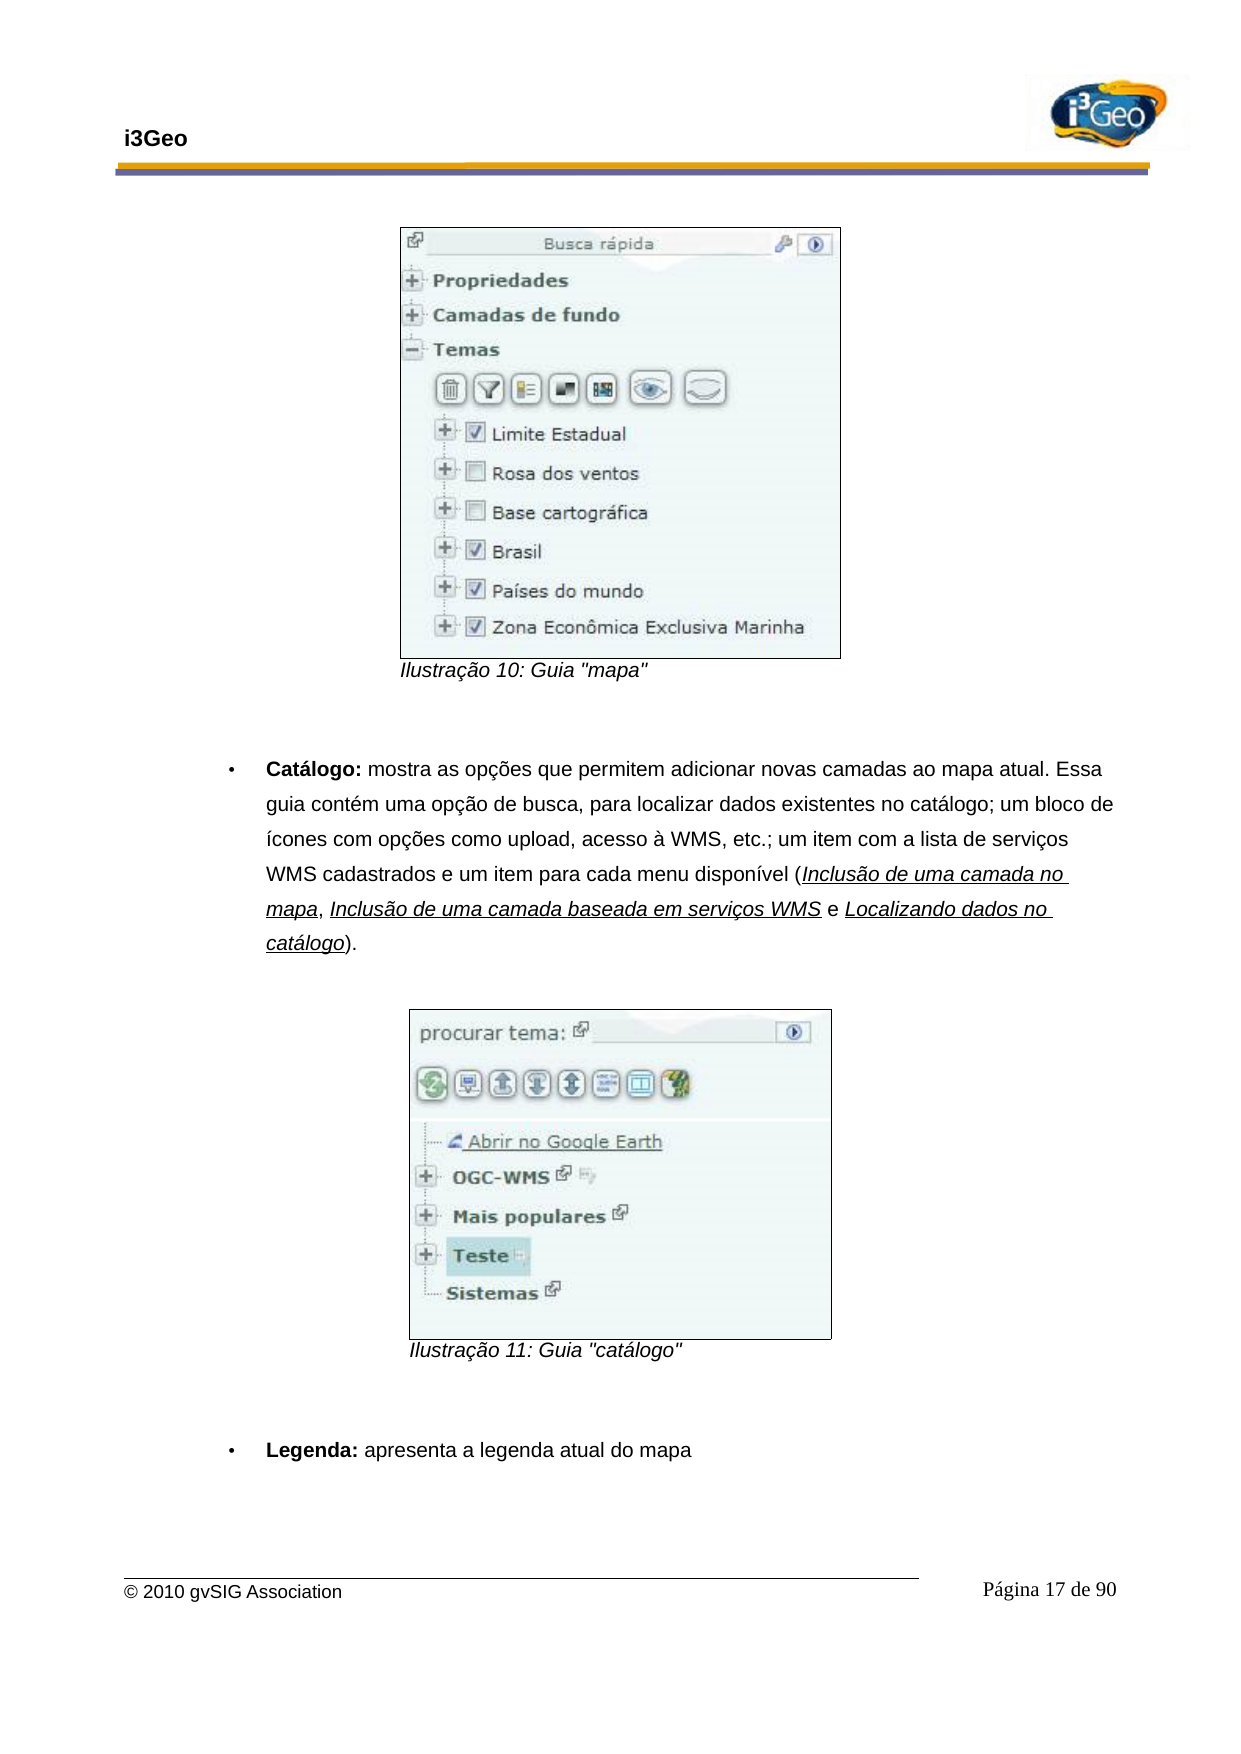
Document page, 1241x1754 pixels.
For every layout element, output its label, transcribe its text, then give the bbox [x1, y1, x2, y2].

picture [401, 228, 840, 658]
list Catálogo: mostra as opções que permitem adicionar novas camadas ao mapa atual. Essa guia contém uma opção de busca, para localizar dados existentes no catálogo; um bloco de ícones com opções como upload, acesso à WMS, etc.; um item com a lista de serviços WMS cadastrados e um item para cada menu disponível (Inclusão de uma camada no mapa, Inclusão de uma camada baseada em serviços WMS e Localizando dados no catálogo). [228, 758, 1122, 955]
picture [410, 1010, 831, 1339]
picture [1025, 74, 1191, 151]
list Ilustração 10: Guia "mapa" [400, 659, 840, 681]
list Legenda: apresenta a legenda atual do mapa [228, 1439, 1122, 1462]
list Ilustração 11: Guia "catálogo" [409, 1340, 831, 1362]
